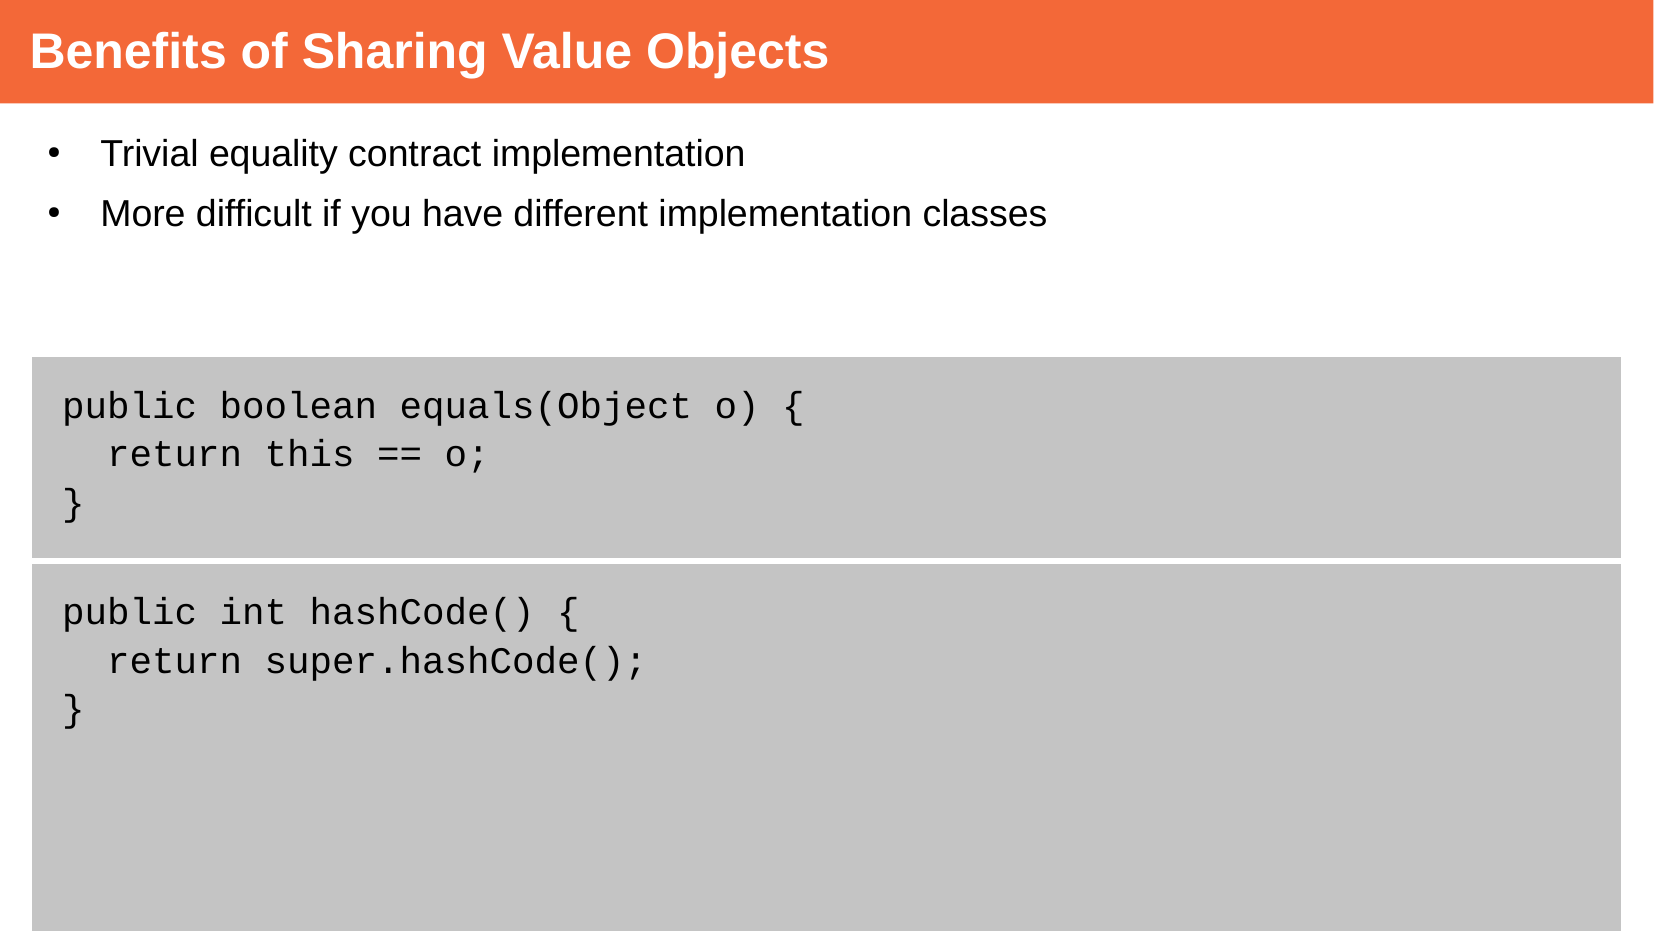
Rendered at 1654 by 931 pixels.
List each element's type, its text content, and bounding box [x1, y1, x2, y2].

list Trivial equality contract implementation More difficult if you have different implementation classes [29, 132, 1625, 351]
title Benefits of Sharing Value Objects [0, 0, 1654, 104]
list public boolean equals(Object o) { return this == o; } [29, 354, 1625, 558]
list public int hashCode() { return super.hashCode(); } [29, 561, 1625, 931]
